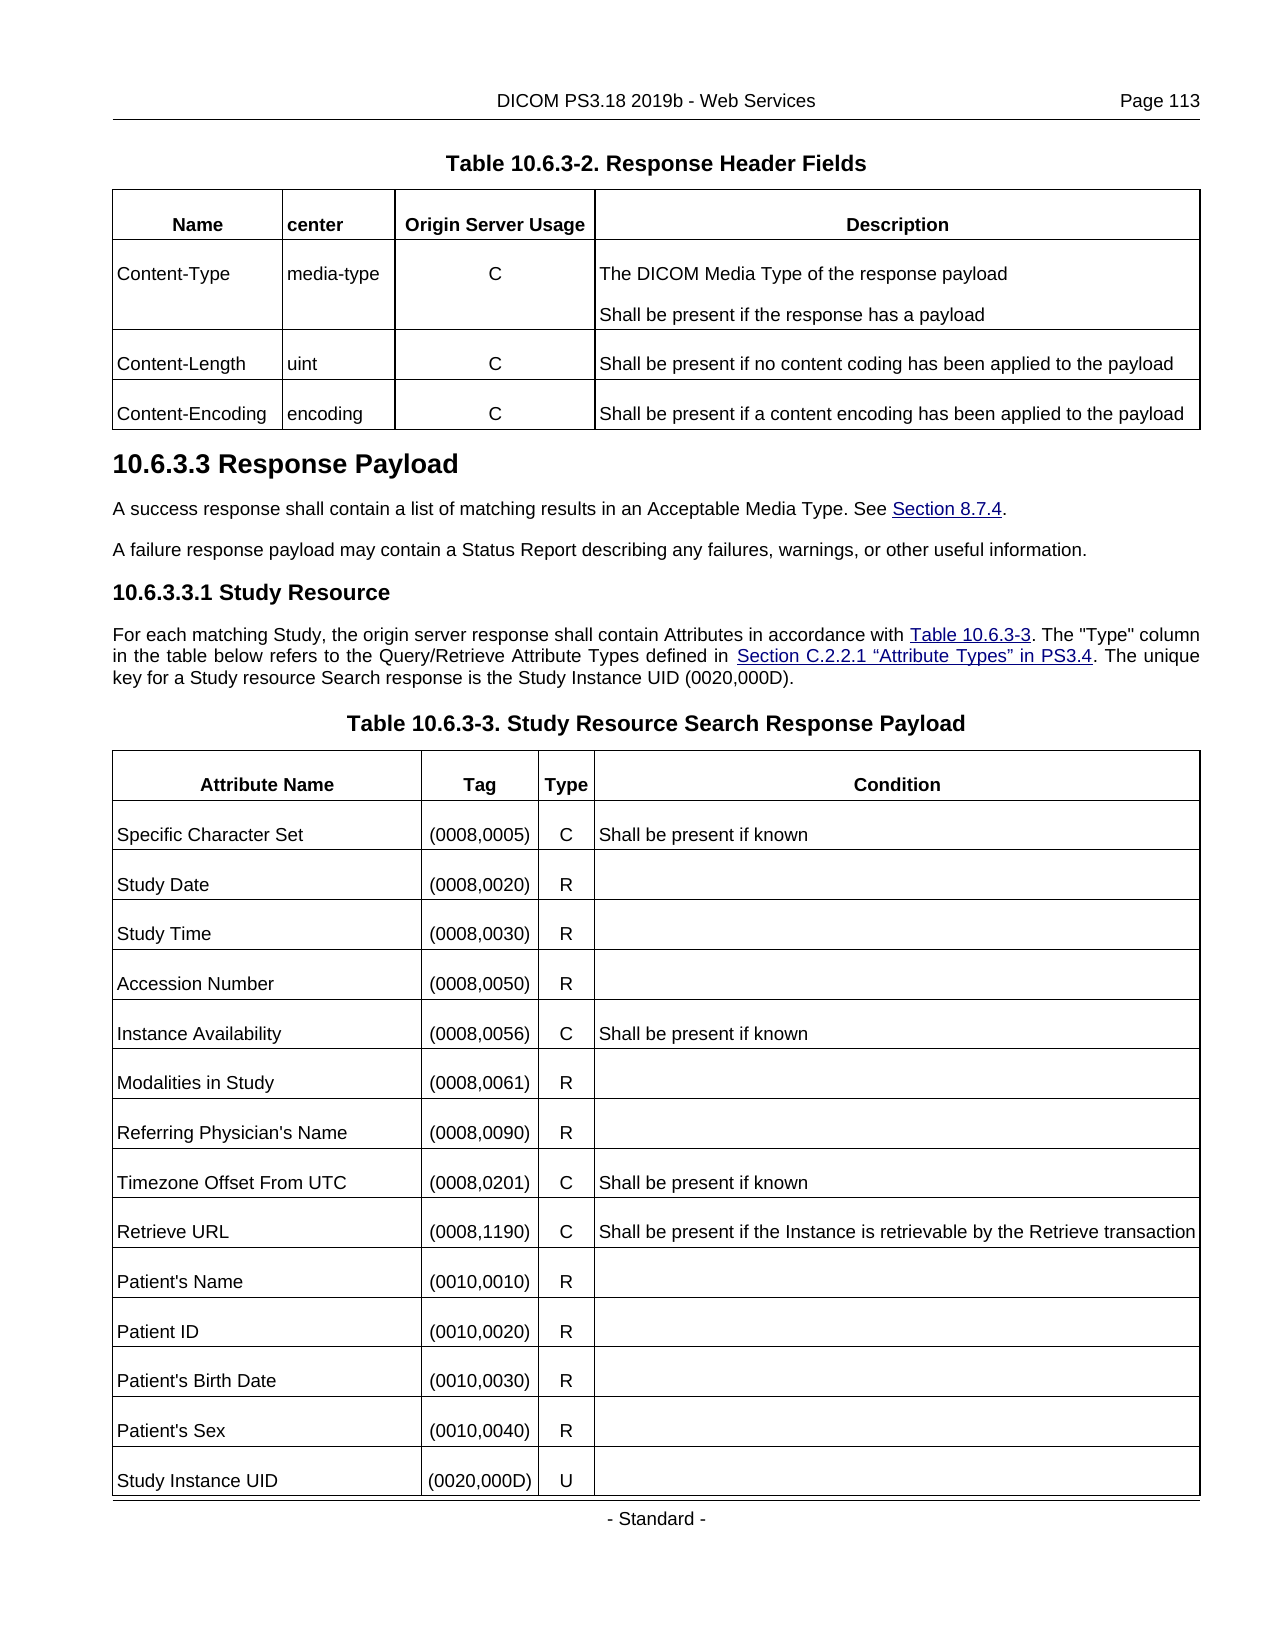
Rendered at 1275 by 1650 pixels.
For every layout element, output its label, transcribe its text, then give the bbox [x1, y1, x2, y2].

text A success response shall contain a list of matching results in an Acceptable Media Type. See Section 8.7.4. [112, 498, 1200, 520]
table_cell Study Instance UID [113, 1447, 421, 1495]
table_header Type [539, 751, 594, 800]
text Table 10.6.3-3. Study Resource Search Response Payload [112, 711, 1200, 736]
table_cell (0008,0201) [422, 1149, 538, 1197]
table_cell [595, 1099, 1199, 1147]
table_header Attribute Name [113, 751, 421, 800]
table_cell (0010,0040) [422, 1397, 538, 1446]
table_cell uint [283, 330, 394, 379]
table_cell [595, 850, 1199, 899]
table_cell Shall be present if known [595, 1000, 1199, 1048]
table_cell C [539, 1149, 594, 1197]
table_cell R [539, 950, 594, 998]
table_cell Modalities in Study [113, 1049, 421, 1098]
table_cell Patient's Name [113, 1248, 421, 1297]
table_cell [595, 950, 1199, 998]
table_cell C [396, 330, 594, 379]
table_cell (0008,0061) [422, 1049, 538, 1098]
table_cell encoding [283, 380, 394, 428]
table_cell U [539, 1447, 594, 1495]
table_cell R [539, 900, 594, 949]
table_cell Patient ID [113, 1298, 421, 1346]
text For each matching Study, the origin server response shall contain Attributes in accordance with Table 10.6.3-3. The "Type" column in the table below refers to the Query/Retrieve Attribute Types defined in Section C.2.2.1 “Attribute Types” in PS3.4. The unique key for a Study resource Search response is the Study Instance UID (0020,000D). [112, 623, 1200, 688]
text 10.6.3.3 Response Payload [112, 448, 1200, 479]
table_cell Specific Character Set [113, 801, 421, 849]
table_cell C [396, 380, 594, 428]
table_cell (0020,000D) [422, 1447, 538, 1495]
table_header center [283, 190, 394, 239]
table_cell media-type [283, 240, 394, 329]
table_cell Shall be present if known [595, 801, 1199, 849]
table_cell [595, 1347, 1199, 1396]
table_cell Content-Encoding [113, 380, 282, 428]
table_cell Timezone Offset From UTC [113, 1149, 421, 1197]
table_cell R [539, 850, 594, 899]
table_cell [595, 1248, 1199, 1297]
table_cell (0010,0010) [422, 1248, 538, 1297]
table_cell R [539, 1099, 594, 1147]
table_cell R [539, 1298, 594, 1346]
text Table 10.6.3-2. Response Header Fields [112, 150, 1200, 176]
table_cell C [396, 240, 594, 329]
table_cell R [539, 1347, 594, 1396]
table_cell (0010,0020) [422, 1298, 538, 1346]
table_cell R [539, 1248, 594, 1297]
table_cell [595, 1397, 1199, 1446]
table_cell (0008,0030) [422, 900, 538, 949]
table_cell R [539, 1397, 594, 1446]
table_cell Content-Type [113, 240, 282, 329]
table_cell Patient's Birth Date [113, 1347, 421, 1396]
table_cell Retrieve URL [113, 1198, 421, 1247]
text 10.6.3.3.1 Study Resource [112, 579, 1200, 605]
table_cell [595, 900, 1199, 949]
table_cell C [539, 1198, 594, 1247]
table_cell (0008,0056) [422, 1000, 538, 1048]
table_cell (0008,0005) [422, 801, 538, 849]
table_cell [595, 1298, 1199, 1346]
table_cell (0008,1190) [422, 1198, 538, 1247]
table_cell Accession Number [113, 950, 421, 998]
table_header Origin Server Usage [396, 190, 594, 239]
table_cell (0008,0050) [422, 950, 538, 998]
table_cell C [539, 1000, 594, 1048]
table_cell R [539, 1049, 594, 1098]
table_header Tag [422, 751, 538, 800]
table_cell (0010,0030) [422, 1347, 538, 1396]
table_cell Study Date [113, 850, 421, 899]
table_cell Patient's Sex [113, 1397, 421, 1446]
table_cell Shall be present if a content encoding has been applied to the payload [596, 380, 1199, 428]
table_cell Instance Availability [113, 1000, 421, 1048]
table_cell Shall be present if the Instance is retrievable by the Retrieve transaction [595, 1198, 1199, 1247]
table_cell Study Time [113, 900, 421, 949]
table_cell [595, 1049, 1199, 1098]
table_header Condition [595, 751, 1199, 800]
table_cell Content-Length [113, 330, 282, 379]
table_cell C [539, 801, 594, 849]
table_cell The DICOM Media Type of the response payload Shall be present if the response has a payload [596, 240, 1199, 329]
table_header Description [596, 190, 1199, 239]
table_cell Referring Physician's Name [113, 1099, 421, 1147]
table_cell Shall be present if no content coding has been applied to the payload [596, 330, 1199, 379]
table_cell (0008,0020) [422, 850, 538, 899]
text A failure response payload may contain a Status Report describing any failures, warnings, or other useful information. [112, 538, 1200, 560]
table_header Name [113, 190, 282, 239]
table_cell (0008,0090) [422, 1099, 538, 1147]
table_cell Shall be present if known [595, 1149, 1199, 1197]
table_cell [595, 1447, 1199, 1495]
